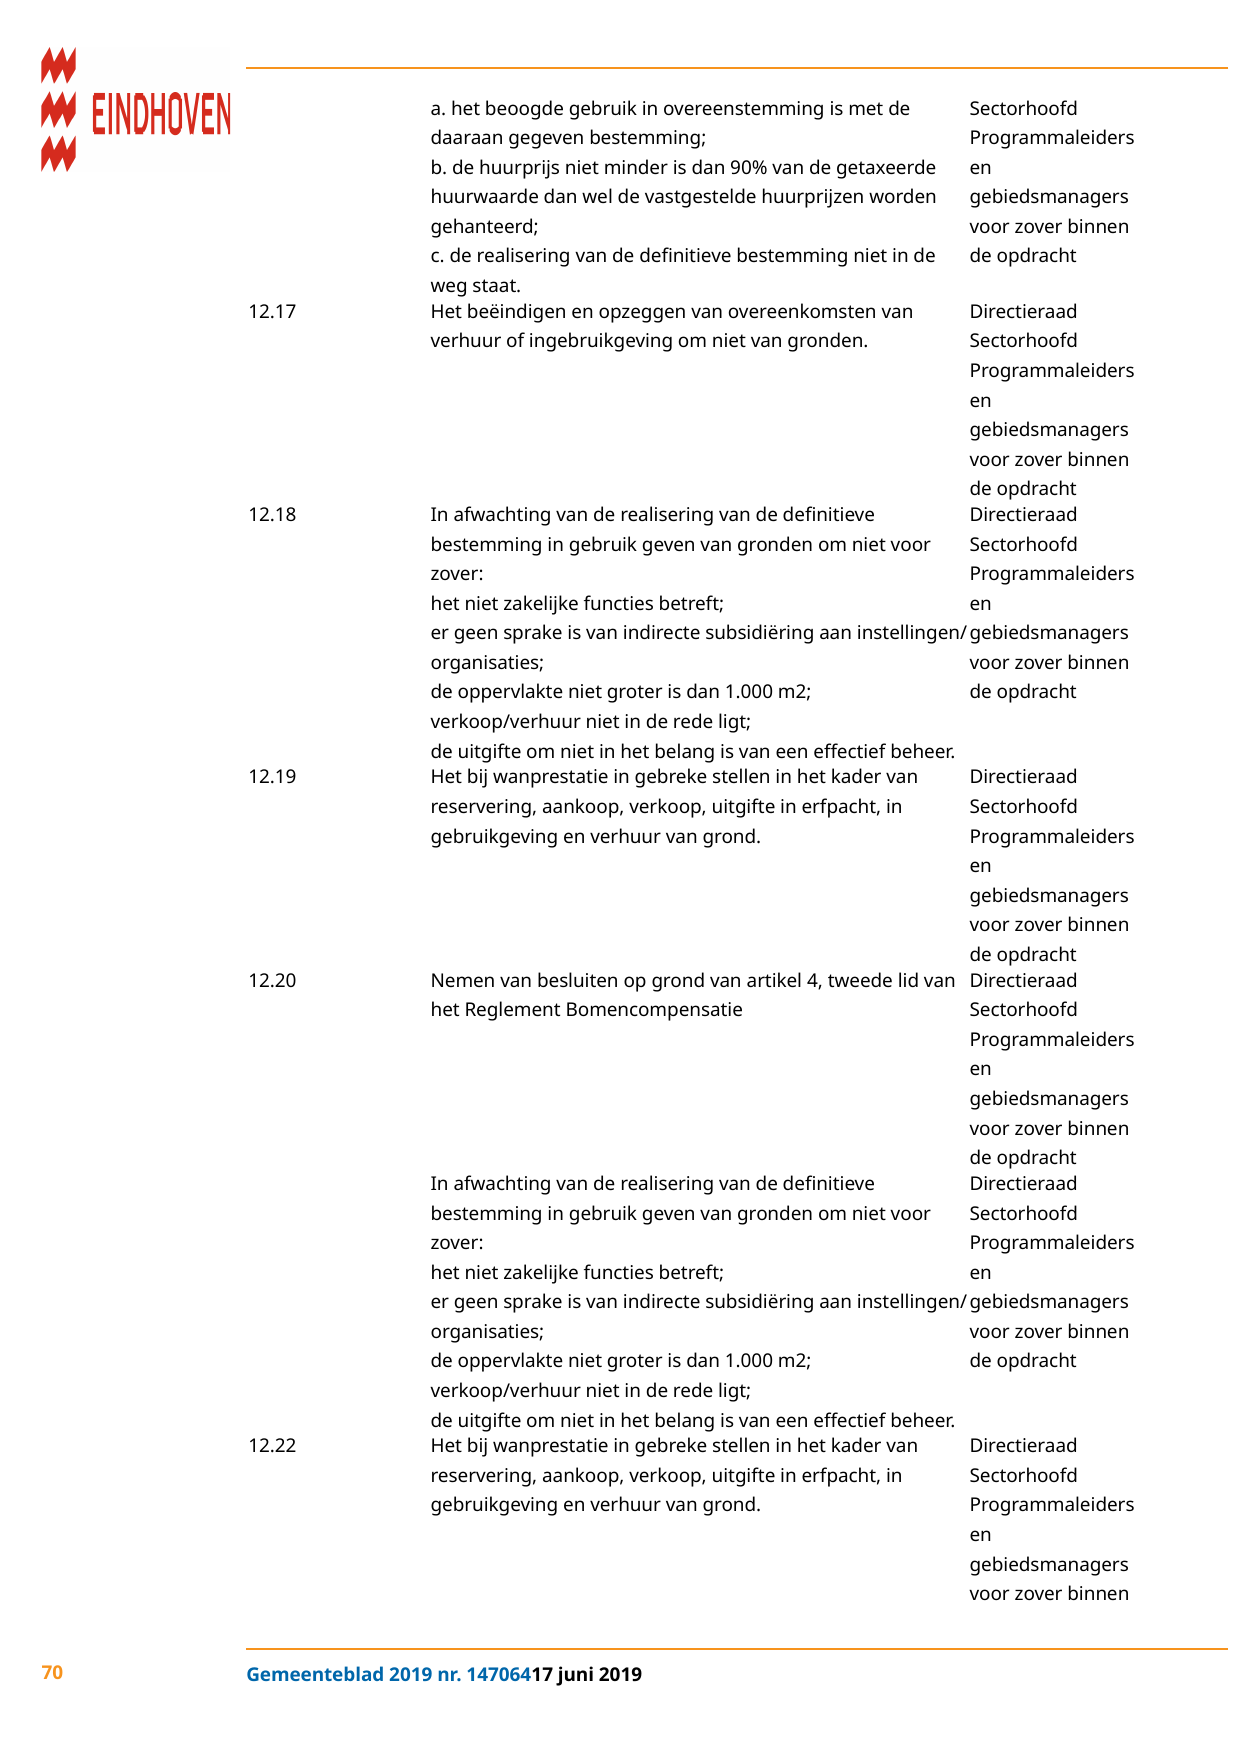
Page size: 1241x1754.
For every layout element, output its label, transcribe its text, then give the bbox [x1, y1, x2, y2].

table_cell a. het beoogde gebruik in overeenstemming is met de daaraan gegeven bestemming; b. de huurprijs niet minder is dan 90% van de getaxeerde huurwaarde dan wel de vastgestelde huurprijzen worden gehanteerd; c. de realisering van de definitieve bestemming niet in de weg staat. [430, 95, 969, 298]
table_cell Directieraad Sectorhoofd Programmaleiders en gebiedsmanagers voor zover binnen de opdracht [969, 501, 1152, 764]
table_cell Directieraad Sectorhoofd Programmaleiders en gebiedsmanagers voor zover binnen de opdracht [969, 298, 1152, 501]
table_cell In afwachting van de realisering van de definitieve bestemming in gebruik geven van gronden om niet voor zover: het niet zakelijke functies betreft; er geen sprake is van indirecte subsidiëring aan instellingen/ organisaties; de oppervlakte niet groter is dan 1.000 m2; verkoop/verhuur niet in de rede ligt; de uitgifte om niet in het belang is van een effectief beheer. [430, 501, 969, 764]
picture [41, 47, 231, 172]
table_cell 12.22 [248, 1433, 430, 1606]
table_cell Het bij wanprestatie in gebreke stellen in het kader van reservering, aankoop, verkoop, uitgifte in erfpacht, in gebruikgeving en verhuur van grond. [430, 1433, 969, 1606]
table_cell [248, 95, 430, 298]
table_cell Het bij wanprestatie in gebreke stellen in het kader van reservering, aankoop, verkoop, uitgifte in erfpacht, in gebruikgeving en verhuur van grond. [430, 764, 969, 967]
table_cell 12.19 [248, 764, 430, 967]
table_cell Het beëindigen en opzeggen van overeenkomsten van verhuur of ingebruikgeving om niet van gronden. [430, 298, 969, 501]
table_cell Directieraad Sectorhoofd Programmaleiders en gebiedsmanagers voor zover binnen de opdracht [969, 967, 1152, 1170]
table_cell 12.18 [248, 501, 430, 764]
table_cell Nemen van besluiten op grond van artikel 4, tweede lid van het Reglement Bomencompensatie [430, 967, 969, 1170]
table_cell 12.17 [248, 298, 430, 501]
table_cell Directieraad Sectorhoofd Programmaleiders en gebiedsmanagers voor zover binnen [969, 1433, 1152, 1606]
table_cell Directieraad Sectorhoofd Programmaleiders en gebiedsmanagers voor zover binnen de opdracht [969, 1170, 1152, 1432]
table_cell [248, 1170, 430, 1432]
table_cell Sectorhoofd Programmaleiders en gebiedsmanagers voor zover binnen de opdracht [969, 95, 1152, 298]
table_cell Directieraad Sectorhoofd Programmaleiders en gebiedsmanagers voor zover binnen de opdracht [969, 764, 1152, 967]
table_cell 12.20 [248, 967, 430, 1170]
table_cell In afwachting van de realisering van de definitieve bestemming in gebruik geven van gronden om niet voor zover: het niet zakelijke functies betreft; er geen sprake is van indirecte subsidiëring aan instellingen/ organisaties; de oppervlakte niet groter is dan 1.000 m2; verkoop/verhuur niet in de rede ligt; de uitgifte om niet in het belang is van een effectief beheer. [430, 1170, 969, 1432]
